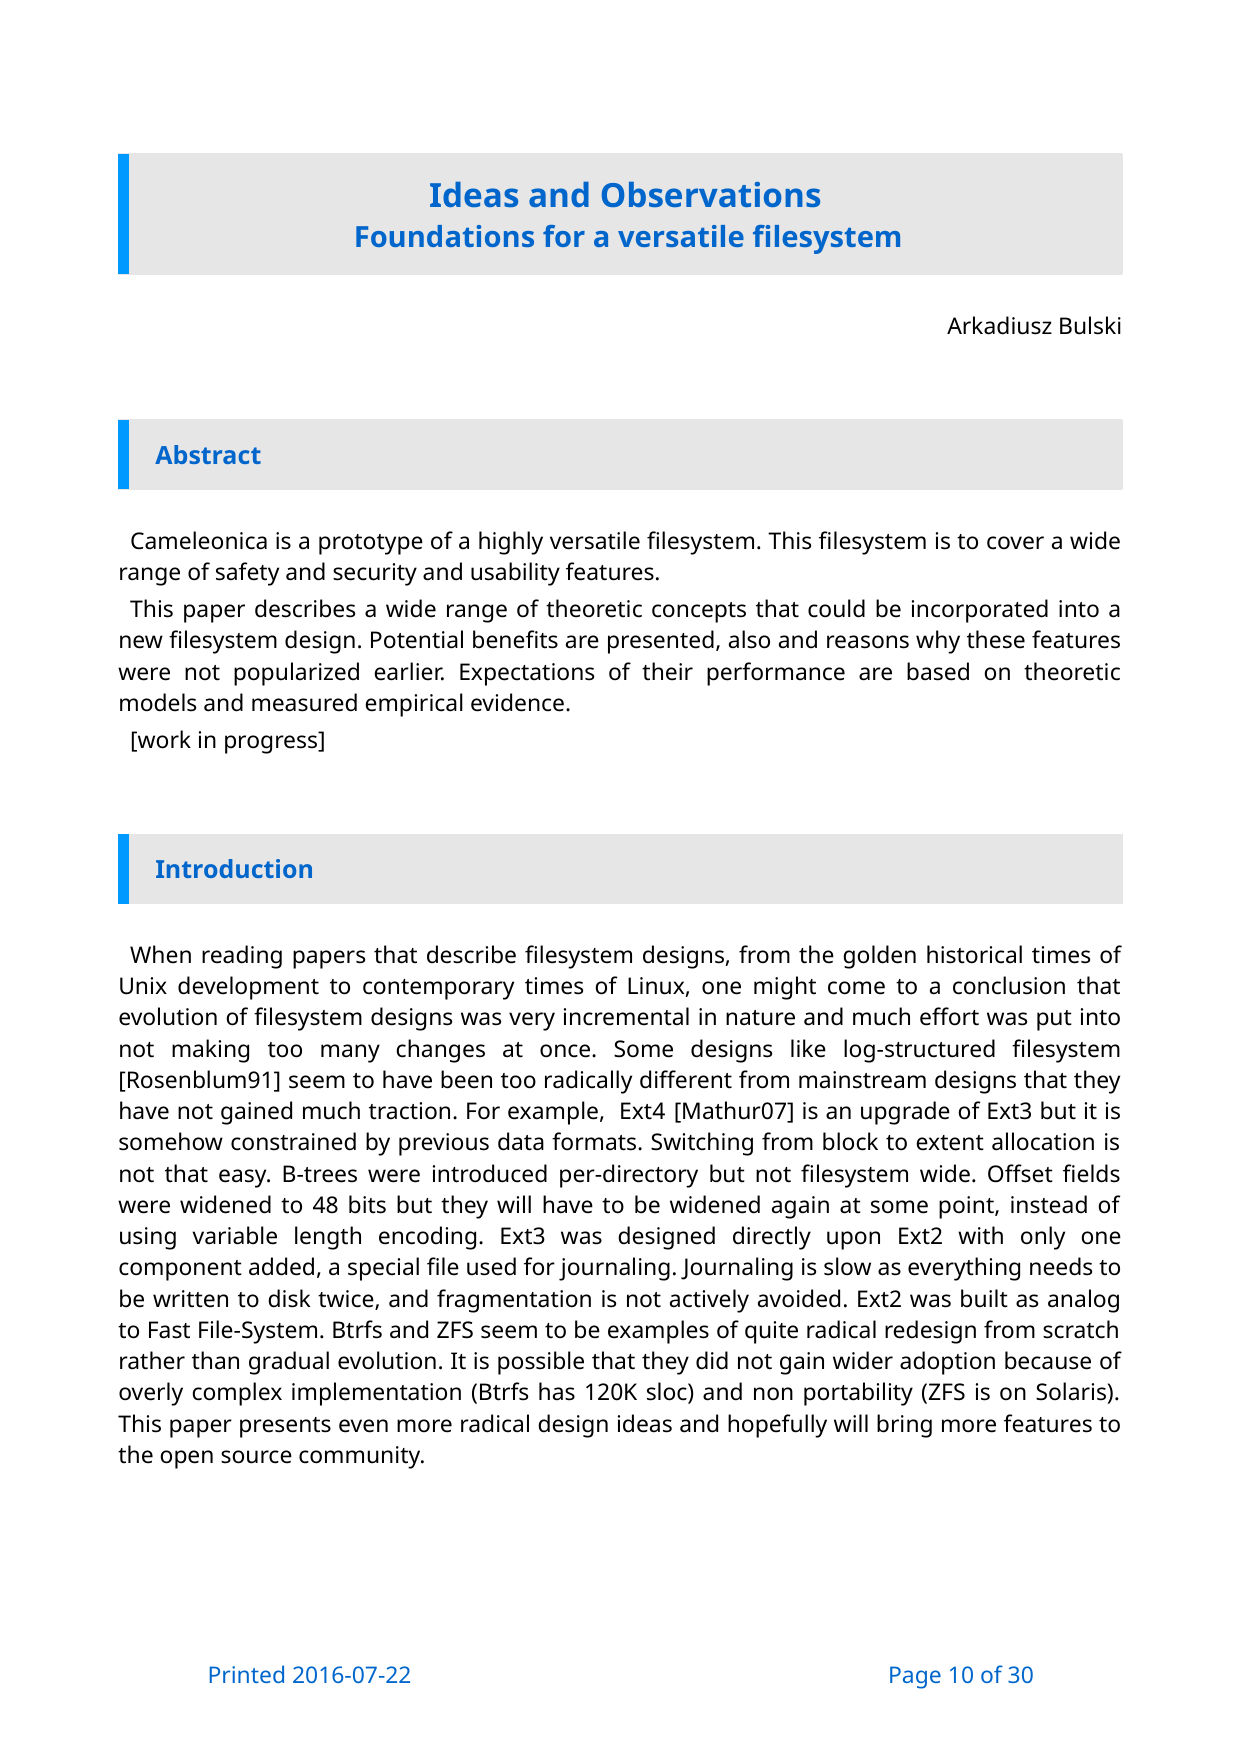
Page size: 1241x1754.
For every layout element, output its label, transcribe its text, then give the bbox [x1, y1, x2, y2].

text This paper describes a wide range of theoretic concepts that could be incorporated into a new filesystem design. Potential benefits are presented, also and reasons why these features were not popularized earlier. Expectations of their performance are based on theoretic models and measured empirical evidence. [118, 593, 1122, 718]
subtitle Abstract [129, 421, 1122, 489]
text Arkadiusz Bulski [118, 310, 1122, 341]
title Ideas and Observations Foundations for a versatile filesystem [129, 155, 1122, 274]
text [work in progress] [118, 724, 1122, 755]
text Cameleonica is a prototype of a highly versatile filesystem. This filesystem is to cover a wide range of safety and security and usability features. [118, 524, 1122, 587]
subtitle Introduction [129, 835, 1122, 903]
text When reading papers that describe filesystem designs, from the golden historical times of Unix development to contemporary times of Linux, one might come to a conclusion that evolution of filesystem designs was very incremental in nature and much effort was put into not making too many changes at once. Some designs like log-structured filesystem [Rosenblum91] seem to have been too radically different from mainstream designs that they have not gained much traction. For example, Ext4 [Mathur07] is an upgrade of Ext3 but it is somehow constrained by previous data formats. Switching from block to extent allocation is not that easy. B-trees were introduced per-directory but not filesystem wide. Offset fields were widened to 48 bits but they will have to be widened again at some point, instead of using variable length encoding. Ext3 was designed directly upon Ext2 with only one component added, a special file used for journaling. Journaling is slow as everything needs to be written to disk twice, and fragmentation is not actively avoided. Ext2 was built as analog to Fast File-System. Btrfs and ZFS seem to be examples of quite radical redesign from scratch rather than gradual evolution. It is possible that they did not gain wider adoption because of overly complex implementation (Btrfs has 120K sloc) and non portability (ZFS is on Solaris). This paper presents even more radical design ideas and hopefully will bring more features to the open source community. [118, 939, 1122, 1470]
